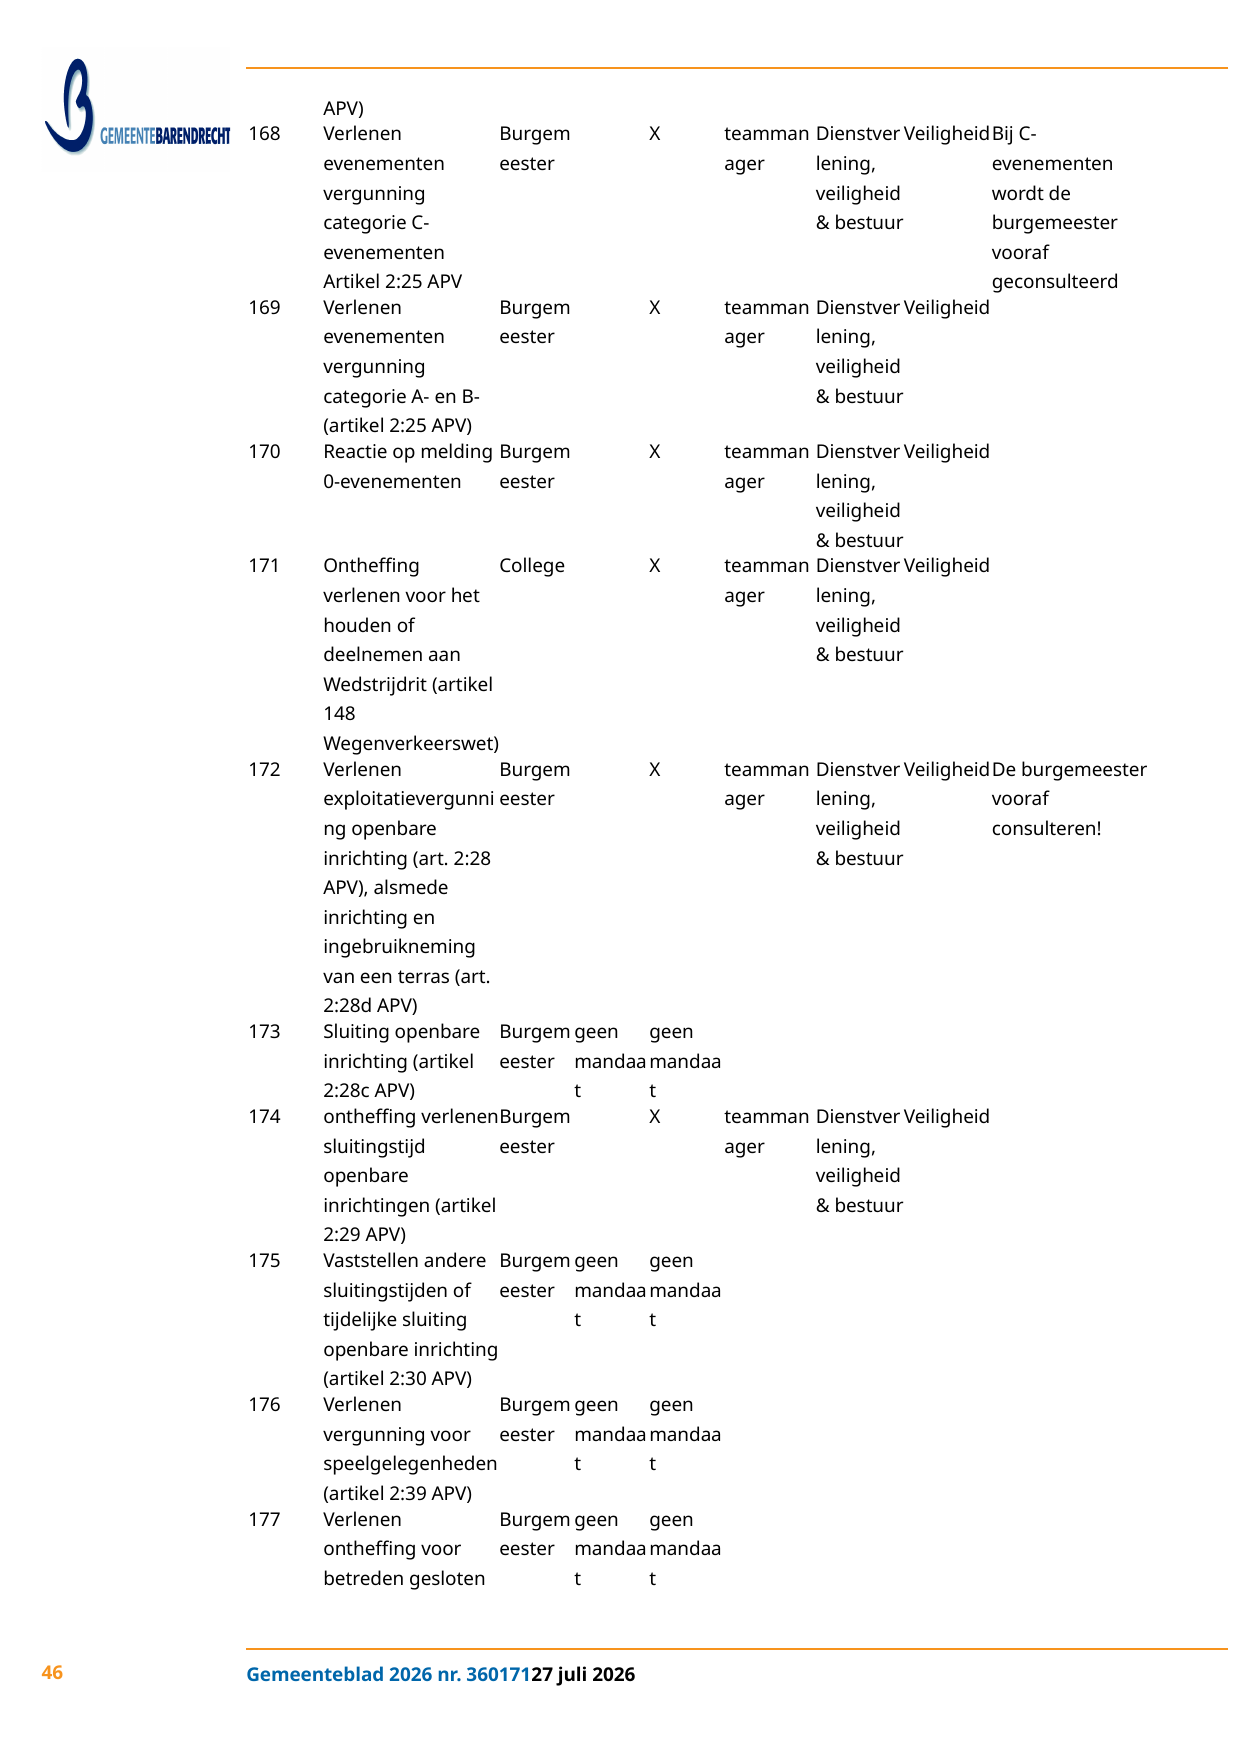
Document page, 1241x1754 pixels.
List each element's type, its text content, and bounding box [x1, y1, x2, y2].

table_cell De burgemeester vooraf consulteren! [992, 756, 1152, 1018]
table_cell geen mandaat [574, 1018, 649, 1103]
table_cell X [649, 553, 724, 756]
table_cell 175 [248, 1247, 323, 1391]
table_cell Verlenen exploitatievergunning openbare inrichting (art. 2:28 APV), alsmede inrichting en ingebruikneming van een terras (art. 2:28d APV) [323, 756, 499, 1018]
table_cell 169 [248, 294, 323, 438]
table_cell [992, 1506, 1152, 1591]
table_cell X [649, 294, 724, 438]
table_cell geen mandaat [574, 1247, 649, 1391]
table_cell Burgemeester [499, 756, 574, 1018]
table_cell Dienstverlening, veiligheid & bestuur [816, 294, 904, 438]
table_cell [574, 121, 649, 294]
table_cell Sluiting openbare inrichting (artikel 2:28c APV) [323, 1018, 499, 1103]
table_cell Dienstverlening, veiligheid & bestuur [816, 438, 904, 553]
table_cell 170 [248, 438, 323, 553]
table_cell [816, 1391, 904, 1506]
table_cell [992, 1103, 1152, 1247]
table_cell Dienstverlening, veiligheid & bestuur [816, 121, 904, 294]
table_cell College [499, 553, 574, 756]
table_cell [724, 1506, 816, 1591]
table_cell X [649, 438, 724, 553]
table_cell teammanager [724, 756, 816, 1018]
picture [41, 47, 231, 172]
table_cell teammanager [724, 294, 816, 438]
table_cell [574, 553, 649, 756]
table_cell 168 [248, 121, 323, 294]
table_cell [724, 1247, 816, 1391]
table_cell 172 [248, 756, 323, 1018]
table_cell 177 [248, 1506, 323, 1591]
table_cell Verlenen evenementen vergunning categorie A- en B- (artikel 2:25 APV) [323, 294, 499, 438]
table_cell geen mandaat [574, 1391, 649, 1506]
table_cell [904, 1247, 992, 1391]
table_cell [816, 1506, 904, 1591]
table_cell [992, 1247, 1152, 1391]
table_cell [574, 756, 649, 1018]
table_cell Burgemeester [499, 1391, 574, 1506]
table_cell Reactie op melding 0-evenementen [323, 438, 499, 553]
table_cell X [649, 756, 724, 1018]
table_cell [992, 438, 1152, 553]
table_cell Veiligheid [904, 294, 992, 438]
table_cell [992, 95, 1152, 121]
table_cell APV) [323, 95, 499, 121]
table_cell Dienstverlening, veiligheid & bestuur [816, 1103, 904, 1247]
table_cell [574, 1103, 649, 1247]
table_cell [992, 1018, 1152, 1103]
table_cell Veiligheid [904, 438, 992, 553]
table_cell 171 [248, 553, 323, 756]
table_cell [904, 1506, 992, 1591]
table_cell Verlenen evenementen vergunning categorie C-evenementen Artikel 2:25 APV [323, 121, 499, 294]
table_cell [992, 1391, 1152, 1506]
table_cell Burgemeester [499, 1506, 574, 1591]
table_cell Ontheffing verlenen voor het houden of deelnemen aan Wedstrijdrit (artikel 148 Wegenverkeerswet) [323, 553, 499, 756]
table_cell [816, 1018, 904, 1103]
table_cell Bij C-evenementen wordt de burgemeester vooraf geconsulteerd [992, 121, 1152, 294]
table_cell geen mandaat [649, 1506, 724, 1591]
table_cell Veiligheid [904, 553, 992, 756]
table_cell [816, 1247, 904, 1391]
table_cell [724, 1391, 816, 1506]
table_cell [724, 95, 816, 121]
table_cell Veiligheid [904, 121, 992, 294]
table_cell Dienstverlening, veiligheid & bestuur [816, 553, 904, 756]
table_cell [574, 438, 649, 553]
table_cell 176 [248, 1391, 323, 1506]
table_cell Burgemeester [499, 1103, 574, 1247]
table_cell Burgemeester [499, 1247, 574, 1391]
table_cell Burgemeester [499, 294, 574, 438]
table_cell Veiligheid [904, 756, 992, 1018]
table_cell geen mandaat [649, 1018, 724, 1103]
table_cell Burgemeester [499, 121, 574, 294]
table_cell [499, 95, 574, 121]
table_cell [904, 1018, 992, 1103]
table_cell Dienstverlening, veiligheid & bestuur [816, 756, 904, 1018]
table_cell X [649, 1103, 724, 1247]
table_cell [649, 95, 724, 121]
table_cell 173 [248, 1018, 323, 1103]
table_cell ontheffing verlenen sluitingstijd openbare inrichtingen (artikel 2:29 APV) [323, 1103, 499, 1247]
table_cell [724, 1018, 816, 1103]
table_cell Burgemeester [499, 1018, 574, 1103]
table_cell [574, 294, 649, 438]
table_cell geen mandaat [649, 1391, 724, 1506]
table_cell Burgemeester [499, 438, 574, 553]
table_cell [574, 95, 649, 121]
table_cell [816, 95, 904, 121]
table_cell teammanager [724, 1103, 816, 1247]
table_cell [992, 294, 1152, 438]
table_cell [248, 95, 323, 121]
table_cell geen mandaat [574, 1506, 649, 1591]
table_cell [904, 1391, 992, 1506]
table_cell teammanager [724, 438, 816, 553]
table_cell [992, 553, 1152, 756]
table_cell geen mandaat [649, 1247, 724, 1391]
table_cell Veiligheid [904, 1103, 992, 1247]
table_cell Vaststellen andere sluitingstijden of tijdelijke sluiting openbare inrichting (artikel 2:30 APV) [323, 1247, 499, 1391]
table_cell X [649, 121, 724, 294]
table_cell Verlenen ontheffing voor betreden gesloten [323, 1506, 499, 1591]
table_cell [904, 95, 992, 121]
table_cell teammanager [724, 121, 816, 294]
table_cell 174 [248, 1103, 323, 1247]
table_cell teammanager [724, 553, 816, 756]
table_cell Verlenen vergunning voor speelgelegenheden (artikel 2:39 APV) [323, 1391, 499, 1506]
